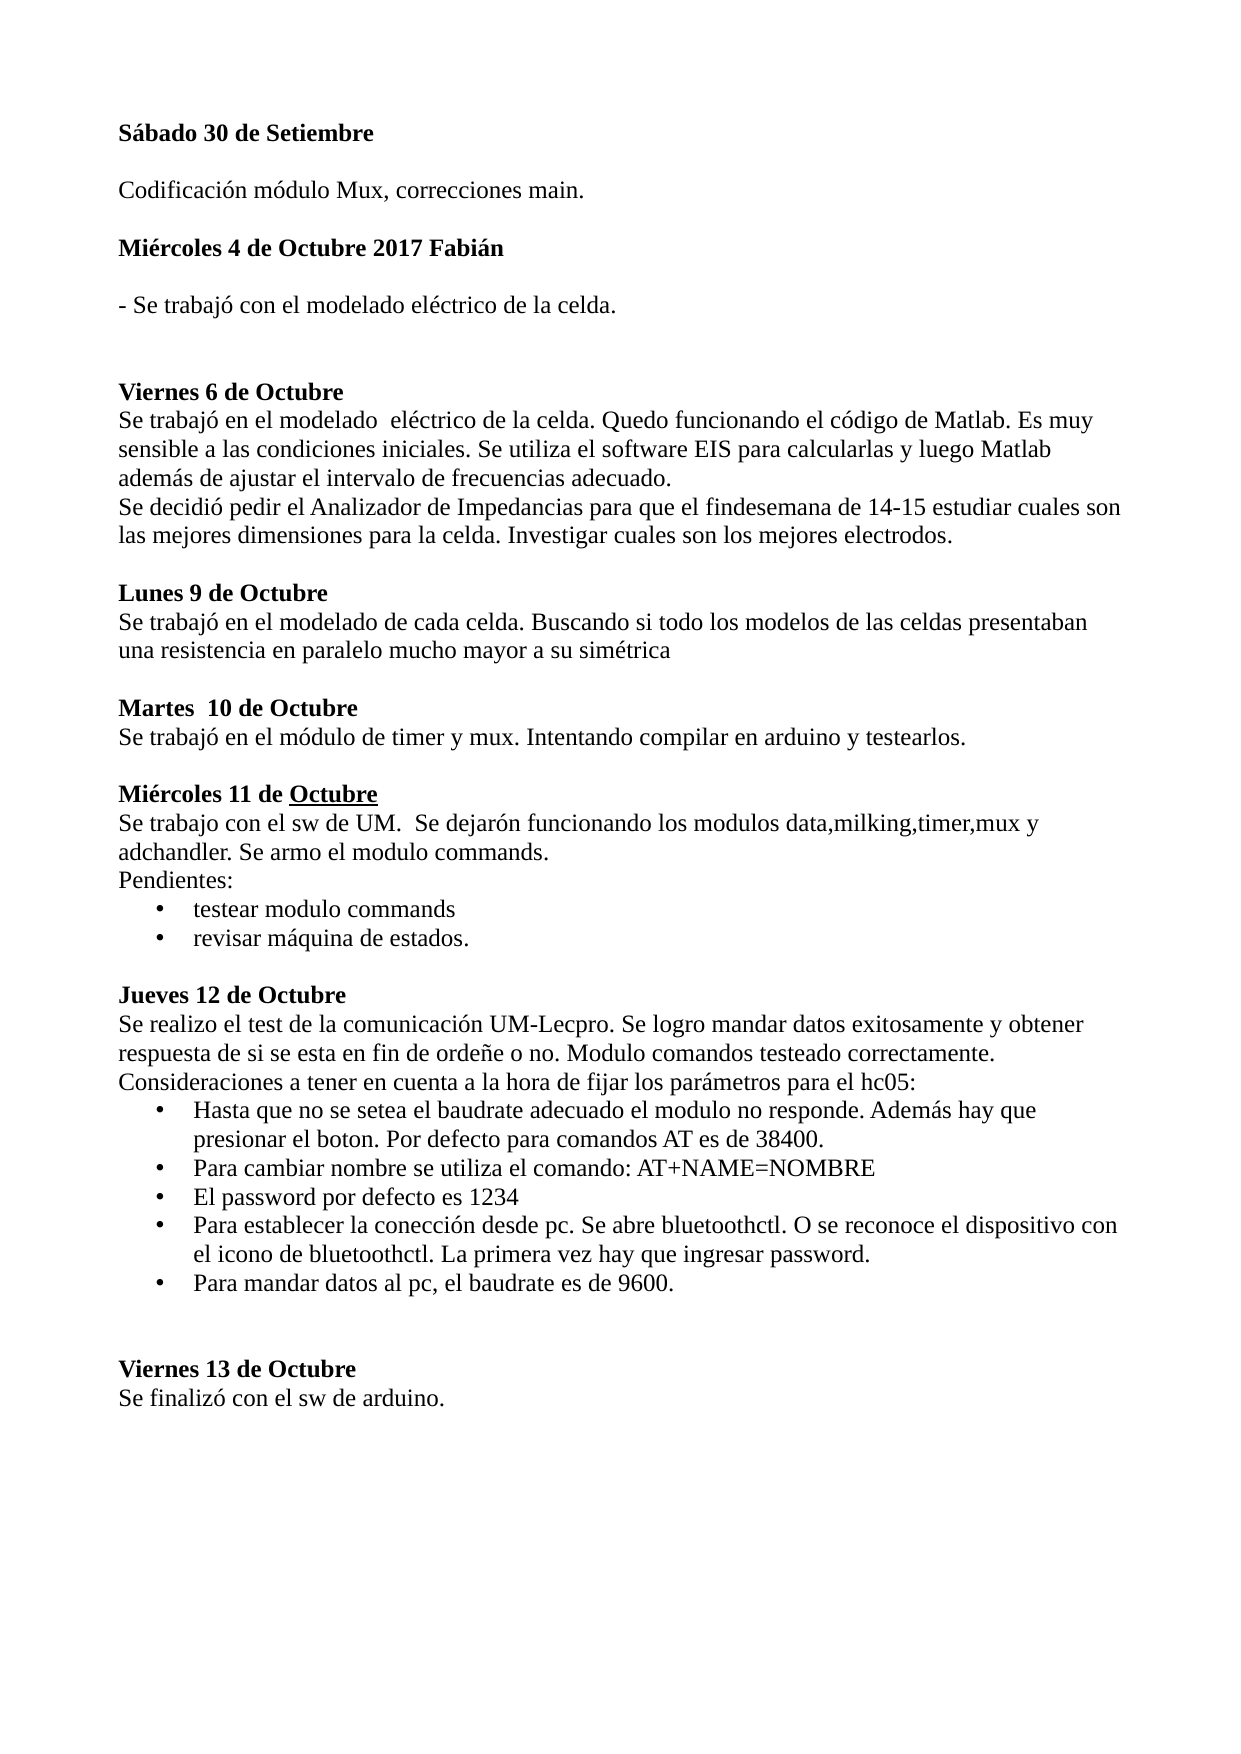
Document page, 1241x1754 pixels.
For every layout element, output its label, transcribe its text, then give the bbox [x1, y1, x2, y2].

text Martes 10 de Octubre [118, 693, 1122, 722]
text - Se trabajó con el modelado eléctrico de la celda. [118, 291, 1122, 319]
text Se finalizó con el sw de arduino. [118, 1383, 1122, 1412]
list El password por defecto es 1234 [156, 1182, 1122, 1211]
text Codificación módulo Mux, correcciones main. [118, 176, 1122, 204]
list Para cambiar nombre se utiliza el comando: AT+NAME=NOMBRE [156, 1153, 1122, 1182]
text Pendientes: [118, 866, 1122, 894]
text Miércoles 4 de Octubre 2017 Fabián [118, 233, 1122, 262]
list revisar máquina de estados. [156, 923, 1122, 952]
text Se trabajó en el modelado eléctrico de la celda. Quedo funcionando el código de Matlab. Es muy sensible a las condiciones iniciales. Se utiliza el software EIS para calcularlas y luego Matlab además de ajustar el intervalo de frecuencias adecuado. [118, 406, 1122, 492]
list Para mandar datos al pc, el baudrate es de 9600. [156, 1268, 1122, 1297]
text Se decidió pedir el Analizador de Impedancias para que el findesemana de 14-15 estudiar cuales son las mejores dimensiones para la celda. Investigar cuales son los mejores electrodos. [118, 492, 1122, 549]
text Miércoles 11 de Octubre [118, 779, 1122, 808]
text Viernes 13 de Octubre [118, 1354, 1122, 1383]
list testear modulo commands [156, 894, 1122, 923]
text Se trabajo con el sw de UM. Se dejarón funcionando los modulos data,milking,timer,mux y adchandler. Se armo el modulo commands. [118, 808, 1122, 866]
text Consideraciones a tener en cuenta a la hora de fijar los parámetros para el hc05: [118, 1067, 1122, 1096]
text Se trabajó en el modelado de cada celda. Buscando si todo los modelos de las celdas presentaban una resistencia en paralelo mucho mayor a su simétrica [118, 607, 1122, 664]
text Se realizo el test de la comunicación UM-Lecpro. Se logro mandar datos exitosamente y obtener respuesta de si se esta en fin de ordeñe o no. Modulo comandos testeado correctamente. [118, 1009, 1122, 1067]
text Viernes 6 de Octubre [118, 377, 1122, 406]
text Sábado 30 de Setiembre [118, 118, 1122, 147]
text Se trabajó en el módulo de timer y mux. Intentando compilar en arduino y testearlos. [118, 722, 1122, 751]
text Jueves 12 de Octubre [118, 981, 1122, 1009]
list Hasta que no se setea el baudrate adecuado el modulo no responde. Además hay que presionar el boton. Por defecto para comandos AT es de 38400. [156, 1096, 1122, 1153]
text Lunes 9 de Octubre [118, 578, 1122, 607]
list Para establecer la conección desde pc. Se abre bluetoothctl. O se reconoce el dispositivo con el icono de bluetoothctl. La primera vez hay que ingresar password. [156, 1211, 1122, 1268]
